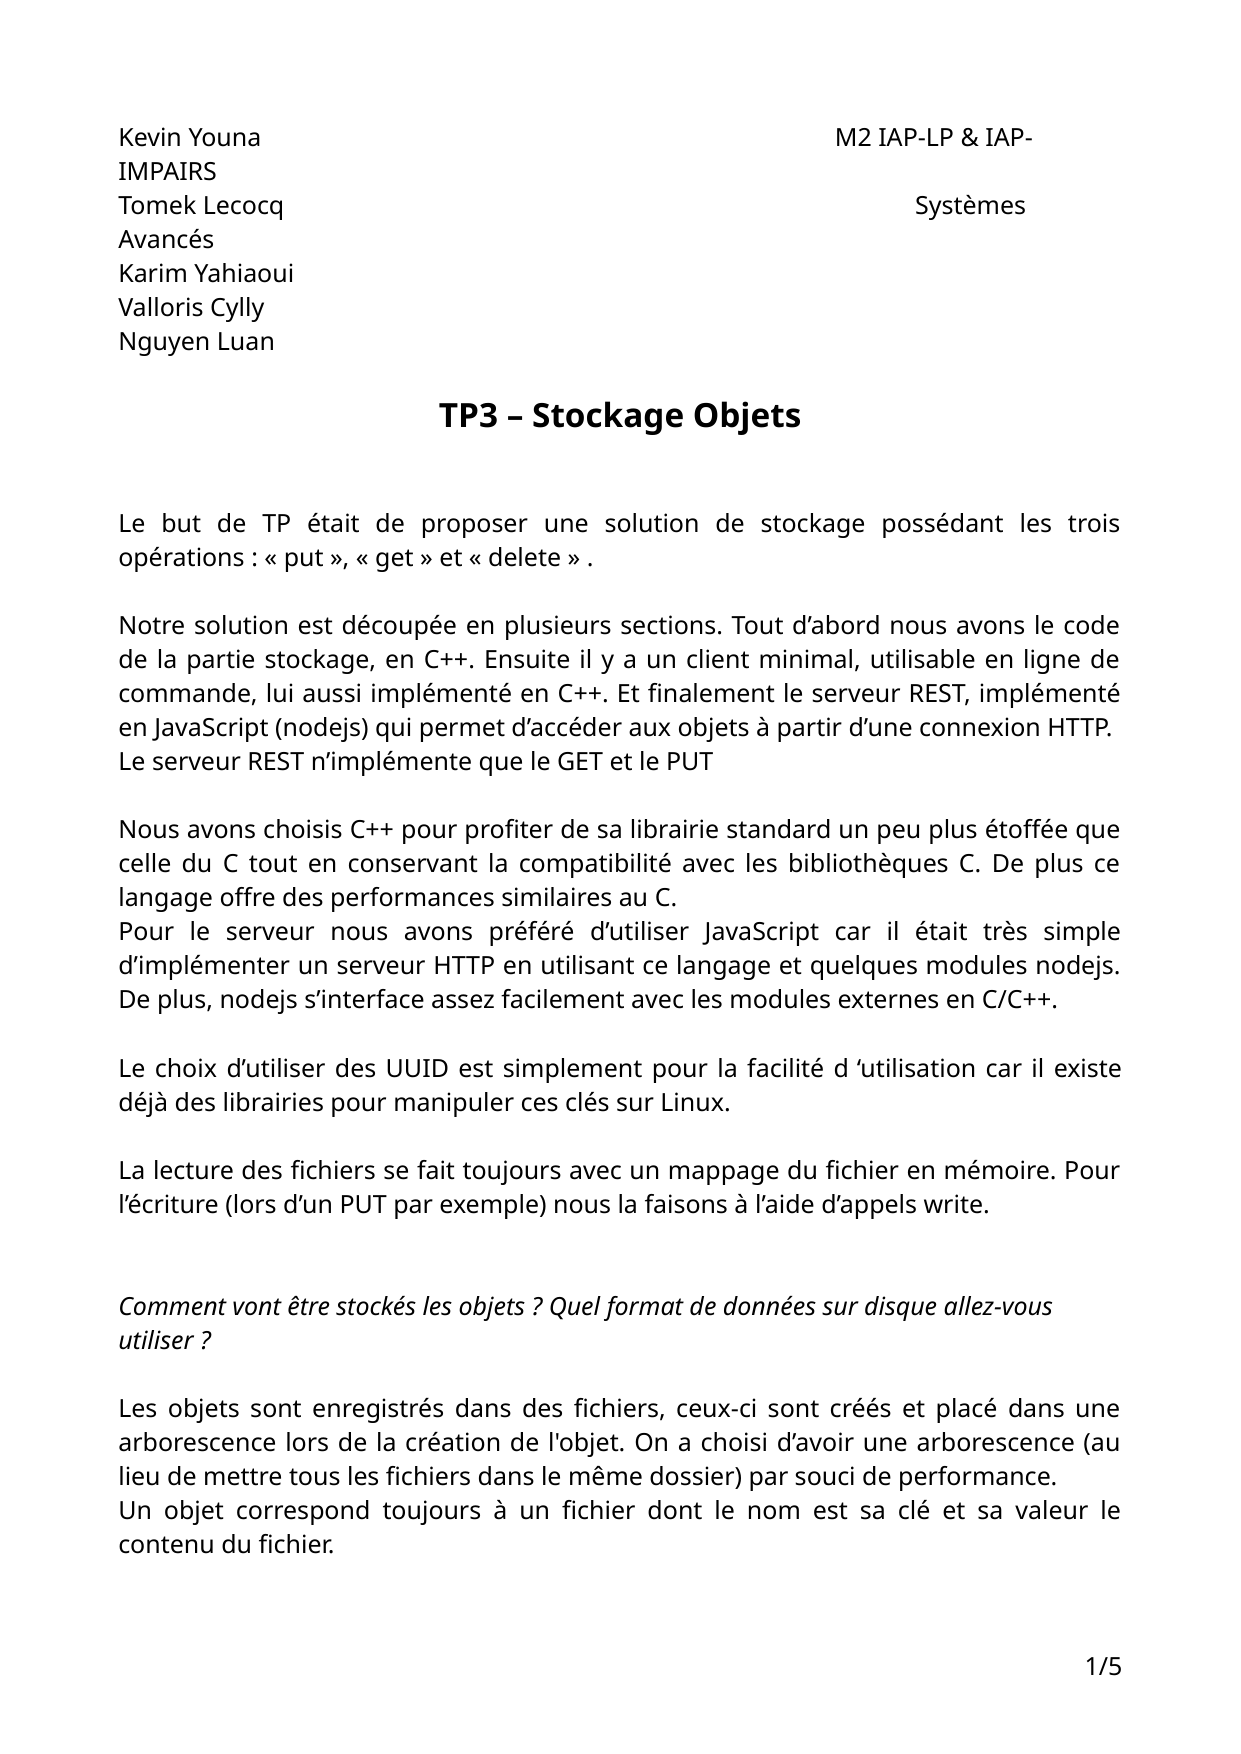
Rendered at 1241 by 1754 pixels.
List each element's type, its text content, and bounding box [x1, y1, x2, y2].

text Un objet correspond toujours à un fichier dont le nom est sa clé et sa valeur le contenu du fichier. [118, 1493, 1122, 1561]
text Nguyen Luan [118, 323, 1122, 358]
text Comment vont être stockés les objets ? Quel format de données sur disque allez-vous utiliser ? [118, 1289, 1122, 1357]
text TP3 – Stockage Objets [118, 392, 1122, 437]
text Le but de TP était de proposer une solution de stockage possédant les trois opérations : « put », « get » et « delete » . [118, 505, 1122, 573]
text Nous avons choisis C++ pour profiter de sa librairie standard un peu plus étoffée que celle du C tout en conservant la compatibilité avec les bibliothèques C. De plus ce langage offre des performances similaires au C. [118, 812, 1122, 914]
text La lecture des fichiers se fait toujours avec un mappage du fichier en mémoire. Pour l’écriture (lors d’un PUT par exemple) nous la faisons à l’aide d’appels write. [118, 1152, 1122, 1221]
text Pour le serveur nous avons préféré d’utiliser JavaScript car il était très simple d’implémenter un serveur HTTP en utilisant ce langage et quelques modules nodejs. De plus, nodejs s’interface assez facilement avec les modules externes en C/C++. [118, 914, 1122, 1016]
text Valloris Cylly [118, 289, 1122, 323]
text Karim Yahiaoui [118, 255, 1122, 289]
text Tomek Lecocq Systèmes Avancés [118, 187, 1122, 255]
text Le serveur REST n’implémente que le GET et le PUT [118, 744, 1122, 778]
text Les objets sont enregistrés dans des fichiers, ceux-ci sont créés et placé dans une arborescence lors de la création de l'objet. On a choisi d’avoir une arborescence (au lieu de mettre tous les fichiers dans le même dossier) par souci de performance. [118, 1391, 1122, 1493]
text Kevin Youna M2 IAP-LP & IAP-IMPAIRS [118, 119, 1122, 187]
text Notre solution est découpée en plusieurs sections. Tout d’abord nous avons le code de la partie stockage, en C++. Ensuite il y a un client minimal, utilisable en ligne de commande, lui aussi implémenté en C++. Et finalement le serveur REST, implémenté en JavaScript (nodejs) qui permet d’accéder aux objets à partir d’une connexion HTTP. [118, 607, 1122, 744]
text Le choix d’utiliser des UUID est simplement pour la facilité d ‘utilisation car il existe déjà des librairies pour manipuler ces clés sur Linux. [118, 1050, 1122, 1118]
